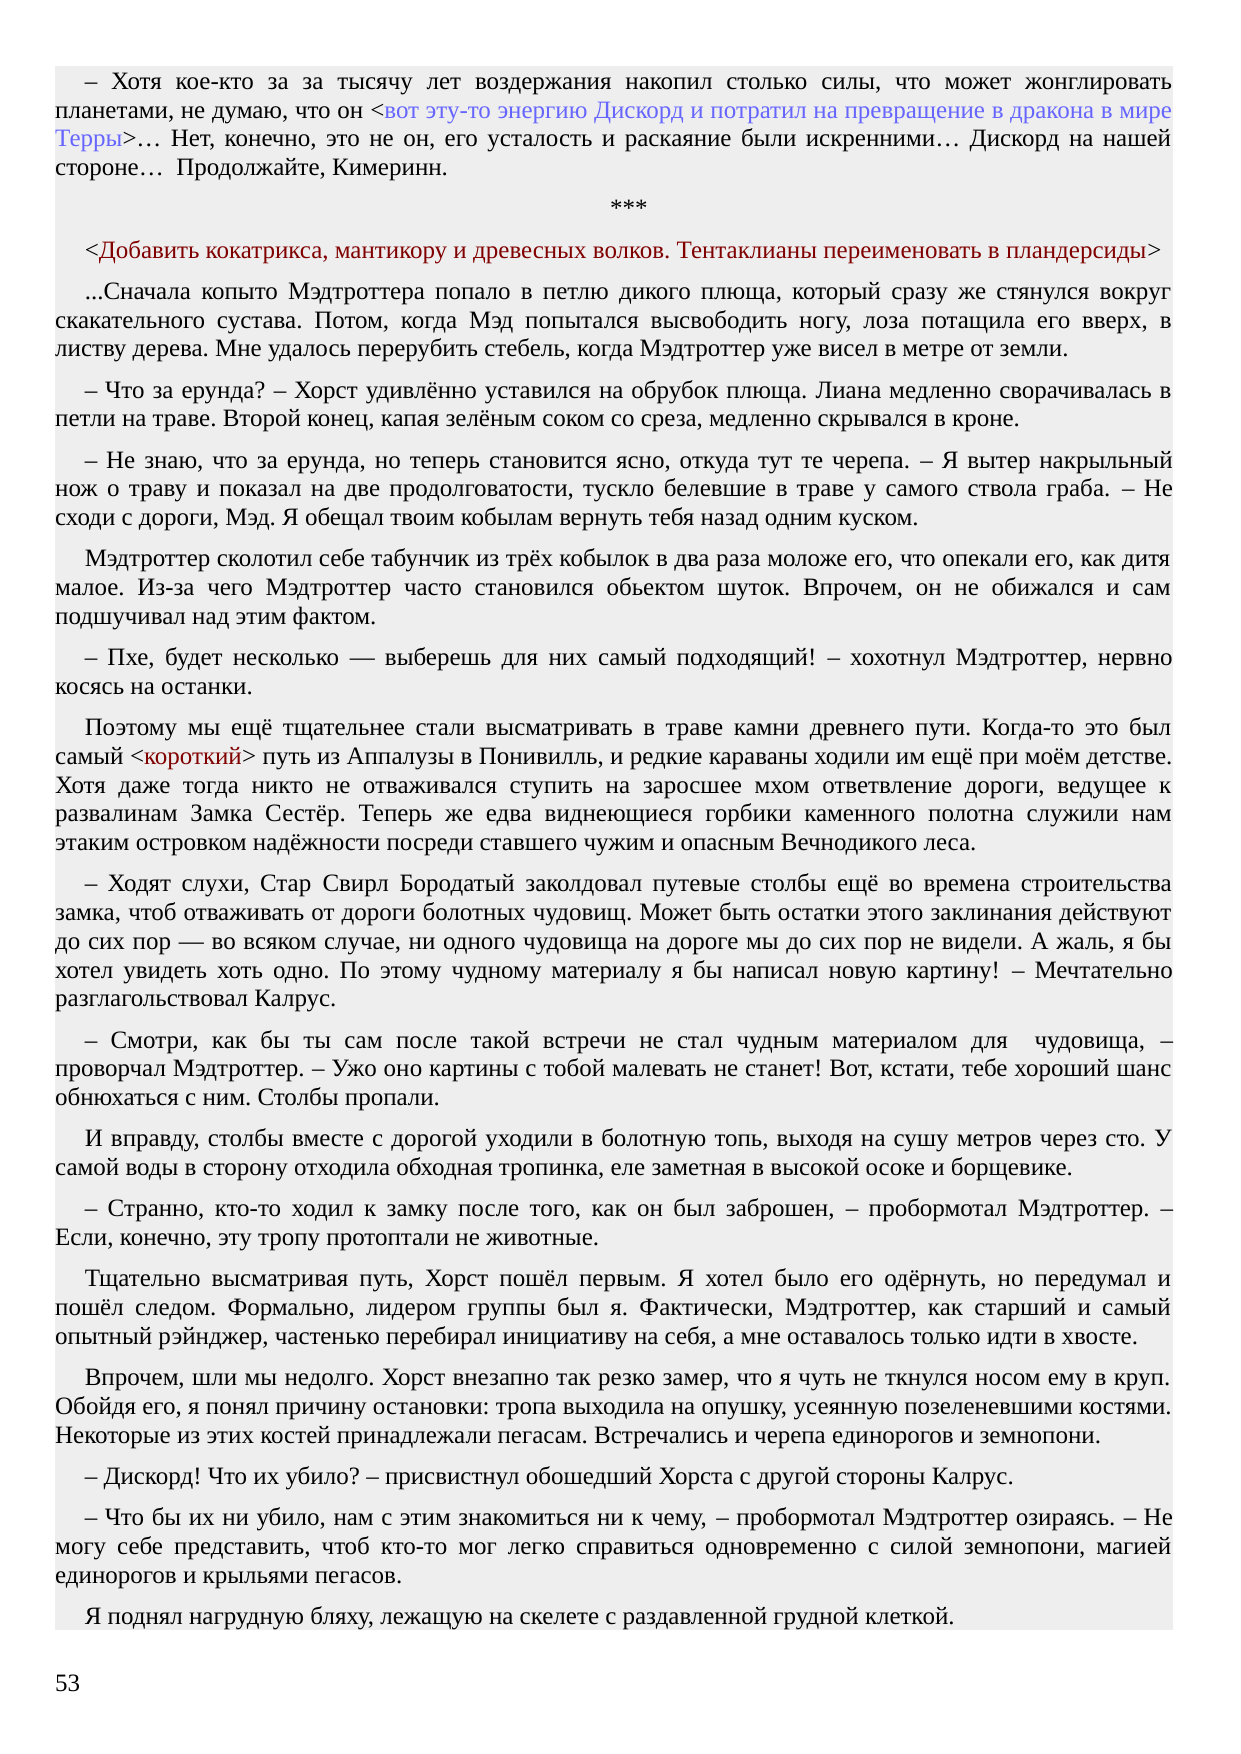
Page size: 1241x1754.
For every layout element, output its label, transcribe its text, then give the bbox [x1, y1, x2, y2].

text – Дискорд! Что их убило? – присвистнул обошедший Хорста с другой стороны Калрус. [55, 1461, 1173, 1490]
text <Добавить кокатрикса, мантикору и древесных волков. Тентаклианы переименовать в пландерсиды> [55, 235, 1173, 263]
text И вправду, столбы вместе с дорогой уходили в болотную топь, выходя на сушу метров через сто. У самой воды в сторону отходила обходная тропинка, еле заметная в высокой осоке и борщевике. [55, 1123, 1173, 1181]
text Поэтому мы ещё тщательнее стали высматривать в траве камни древнего пути. Когда-то это был самый <короткий> путь из Аппалузы в Понивилль, и редкие караваны ходили им ещё при моём детстве. Хотя даже тогда никто не отваживался ступить на заросшее мхом ответвление дороги, ведущее к развалинам Замка Сестёр. Теперь же едва виднеющиеся горбики каменного полотна служили нам этаким островком надёжности посреди ставшего чужим и опасным Вечнодикого леса. [55, 712, 1173, 856]
text *** [55, 193, 1173, 222]
text – Смотри, как бы ты сам после такой встречи не стал чудным материалом для чудовища, – проворчал Мэдтроттер. – Ужо оно картины с тобой малевать не станет! Вот, кстати, тебе хороший шанс обнюхаться с ним. Столбы пропали. [55, 1025, 1173, 1111]
text – Не знаю, что за ерунда, но теперь становится ясно, откуда тут те черепа. – Я вытер накрыльный нож о траву и показал на две продолговатости, тускло белевшие в траве у самого ствола граба. – Не сходи с дороги, Мэд. Я обещал твоим кобылам вернуть тебя назад одним куском. [55, 445, 1173, 531]
text Я поднял нагрудную бляху, лежащую на скелете с раздавленной грудной клеткой. [55, 1601, 1173, 1630]
text – Что бы их ни убило, нам с этим знакомиться ни к чему, – пробормотал Мэдтроттер озираясь. – Не могу себе представить, чтоб кто-то мог легко справиться одновременно с силой земнопони, магией единорогов и крыльями пегасов. [55, 1502, 1173, 1588]
text – Странно, кто-то ходил к замку после того, как он был заброшен, – пробормотал Мэдтроттер. – Если, конечно, эту тропу протоптали не животные. [55, 1193, 1173, 1251]
text Впрочем, шли мы недолго. Хорст внезапно так резко замер, что я чуть не ткнулся носом ему в круп. Обойдя его, я понял причину остановки: тропа выходила на опушку, усеянную позеленевшими костями. Некоторые из этих костей принадлежали пегасам. Встречались и черепа единорогов и земнопони. [55, 1362, 1173, 1448]
text – Ходят слухи, Стар Cвирл Бородатый заколдовал путевые столбы ещё во времена строительства замка, чтоб отваживать от дороги болотных чудовищ. Может быть остатки этого заклинания действуют до сих пор — во всяком случае, ни одного чудовища на дороге мы до сих пор не видели. А жаль, я бы хотел увидеть хоть одно. По этому чудному материалу я бы написал новую картину! – Мечтательно разглагольствовал Калрус. [55, 868, 1173, 1012]
text Мэдтроттер сколотил себе табунчик из трёх кобылок в два раза моложе его, что опекали его, как дитя малое. Из-за чего Мэдтроттер часто становился обьектом шуток. Впрочем, он не обижался и сам подшучивал над этим фактом. [55, 543, 1173, 630]
text Тщательно высматривая путь, Хорст пошёл первым. Я хотел было его одёрнуть, но передумал и пошёл следом. Формально, лидером группы был я. Фактически, Мэдтроттер, как старший и самый опытный рэйнджер, частенько перебирал инициативу на себя, а мне оставалось только идти в хвосте. [55, 1263, 1173, 1350]
text – Хотя кое-кто за за тысячу лет воздержания накопил столько силы, что может жонглировать планетами, не думаю, что он <вот эту-то энергию Дискорд и потратил на превращение в дракона в мире Терры>… Нет, конечно, это не он, его усталость и раскаяние были искренними… Дискорд на нашей стороне… Продолжайте, Кимеринн. [55, 66, 1173, 181]
text – Пхе, будет несколько — выберешь для них самый подходящий! – хохотнул Мэдтроттер, нервно косясь на останки. [55, 642, 1173, 700]
text – Что за ерунда? – Хорст удивлённо уставился на обрубок плюща. Лиана медленно сворачивалась в петли на траве. Второй конец, капая зелёным соком со среза, медленно скрывался в кроне. [55, 375, 1173, 432]
text ...Сначала копыто Мэдтроттера попало в петлю дикого плюща, который сразу же стянулся вокруг скакательного сустава. Потом, когда Мэд попытался высвободить ногу, лоза потащила его вверх, в листву дерева. Мне удалось перерубить стебель, когда Мэдтроттер уже висел в метре от земли. [55, 276, 1173, 362]
